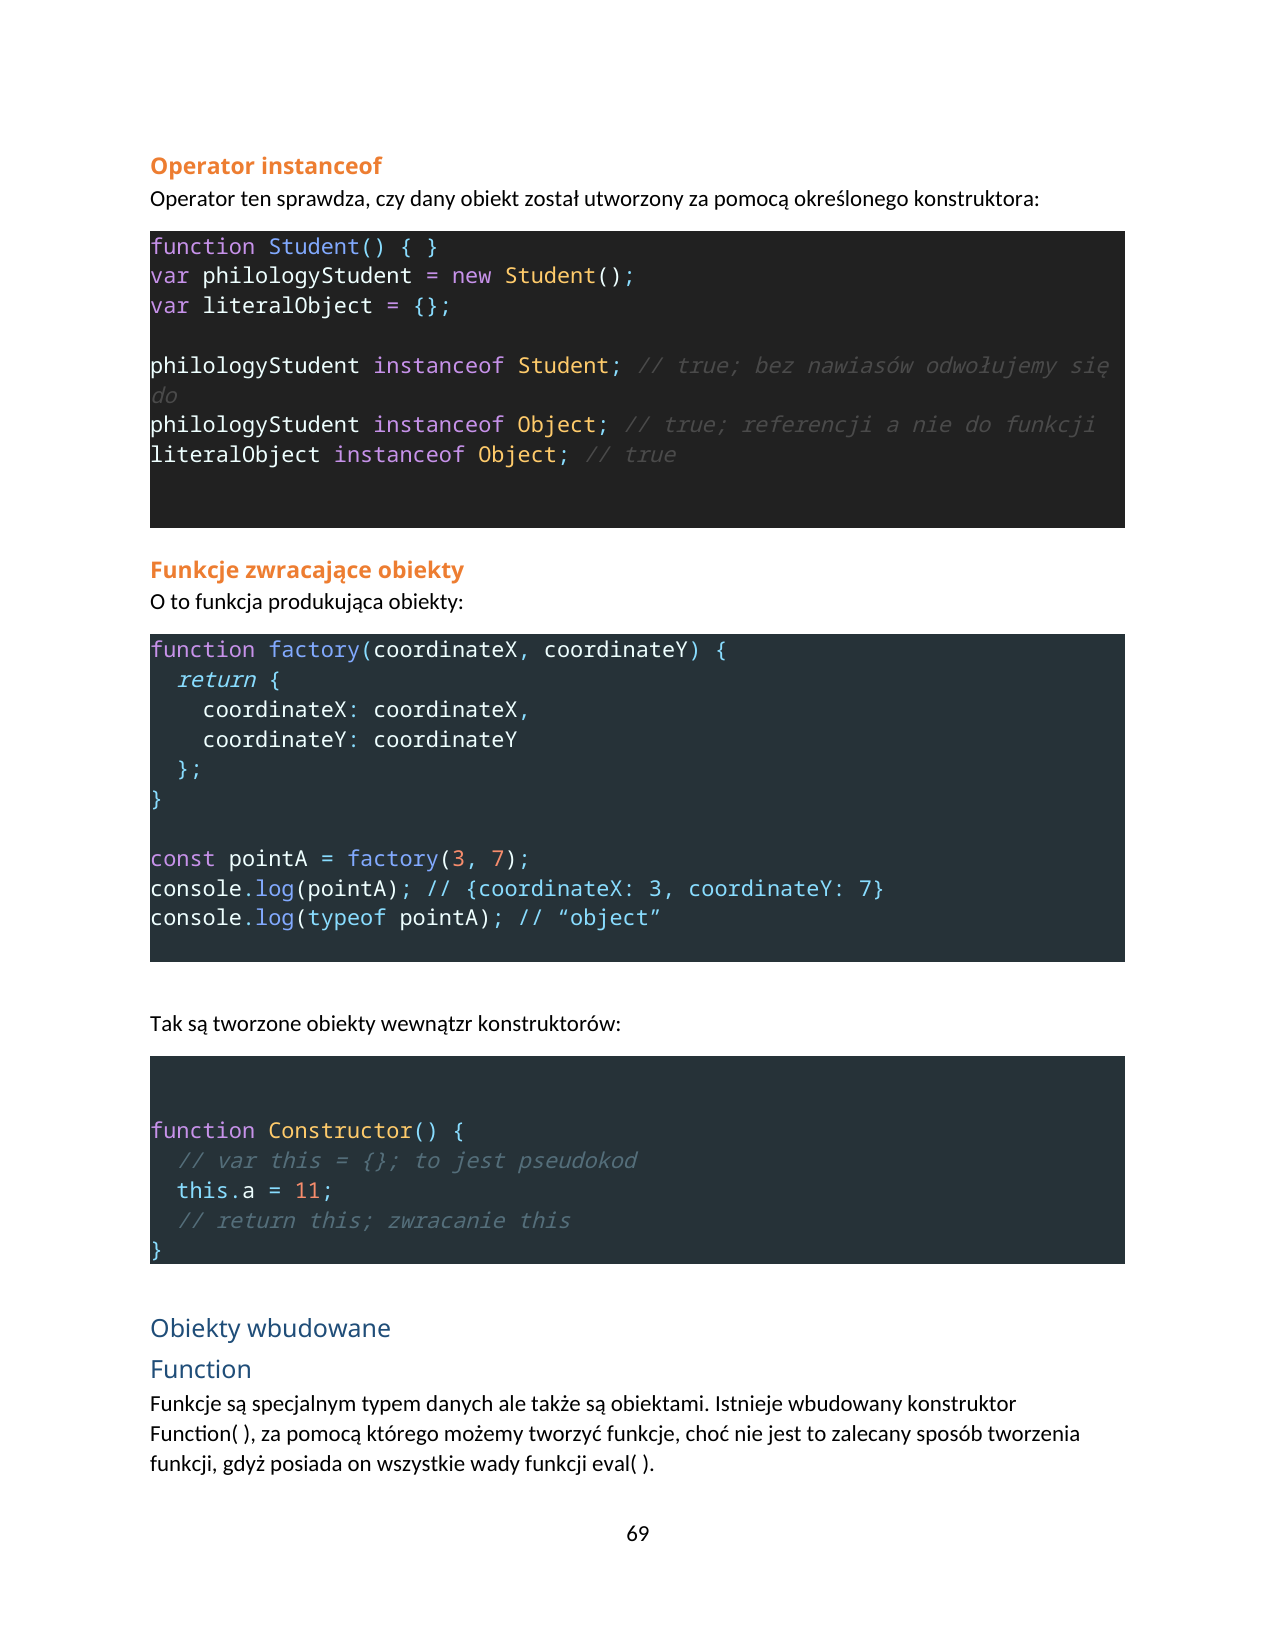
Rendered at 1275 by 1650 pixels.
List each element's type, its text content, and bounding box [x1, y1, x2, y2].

text var philologyStudent = new Student(); [150, 260, 1125, 290]
text console.log(typeof pointA); // “object” [150, 902, 1125, 932]
text Operator instanceof [150, 150, 1125, 181]
text Tak są tworzone obiekty wewnątzr konstruktorów: [150, 1009, 1125, 1037]
text }; [150, 753, 1125, 783]
text coordinateY: coordinateY [150, 723, 1125, 753]
text // return this; zwracanie this [150, 1204, 1125, 1234]
text // var this = {}; to jest pseudokod [150, 1145, 1125, 1175]
subtitle Function [150, 1352, 1125, 1386]
text philologyStudent instanceof Object; // true; referencji a nie do funkcji [150, 409, 1125, 439]
text console.log(pointA); // {coordinateX: 3, coordinateY: 7} [150, 872, 1125, 902]
text literalObject instanceof Object; // true [150, 439, 1125, 469]
text coordinateX: coordinateX, [150, 694, 1125, 723]
text O to funkcja produkująca obiekty: [150, 587, 1125, 615]
text philologyStudent instanceof Student; // true; bez nawiasów odwołujemy się do [150, 350, 1125, 409]
text } [150, 783, 1125, 813]
text Operator ten sprawdza, czy dany obiekt został utworzony za pomocą określonego konstruktora: [150, 184, 1125, 212]
text this.a = 11; [150, 1175, 1125, 1204]
text function factory(coordinateX, coordinateY) { [150, 634, 1125, 664]
text var literalObject = {}; [150, 290, 1125, 320]
text Funkcje są specjalnym typem danych ale także są obiektami. Istnieje wbudowany konstruktor Function( ), za pomocą którego możemy tworzyć funkcje, choć nie jest to zalecany sposób tworzenia funkcji, gdyż posiada on wszystkie wady funkcji eval( ). [150, 1389, 1125, 1477]
text const pointA = factory(3, 7); [150, 843, 1125, 872]
text function Student() { } [150, 231, 1125, 260]
text } [150, 1234, 1125, 1264]
subtitle Obiekty wbudowane [150, 1311, 1125, 1345]
text return { [150, 664, 1125, 694]
text Funkcje zwracające obiekty [150, 553, 1125, 585]
text function Constructor() { [150, 1115, 1125, 1145]
